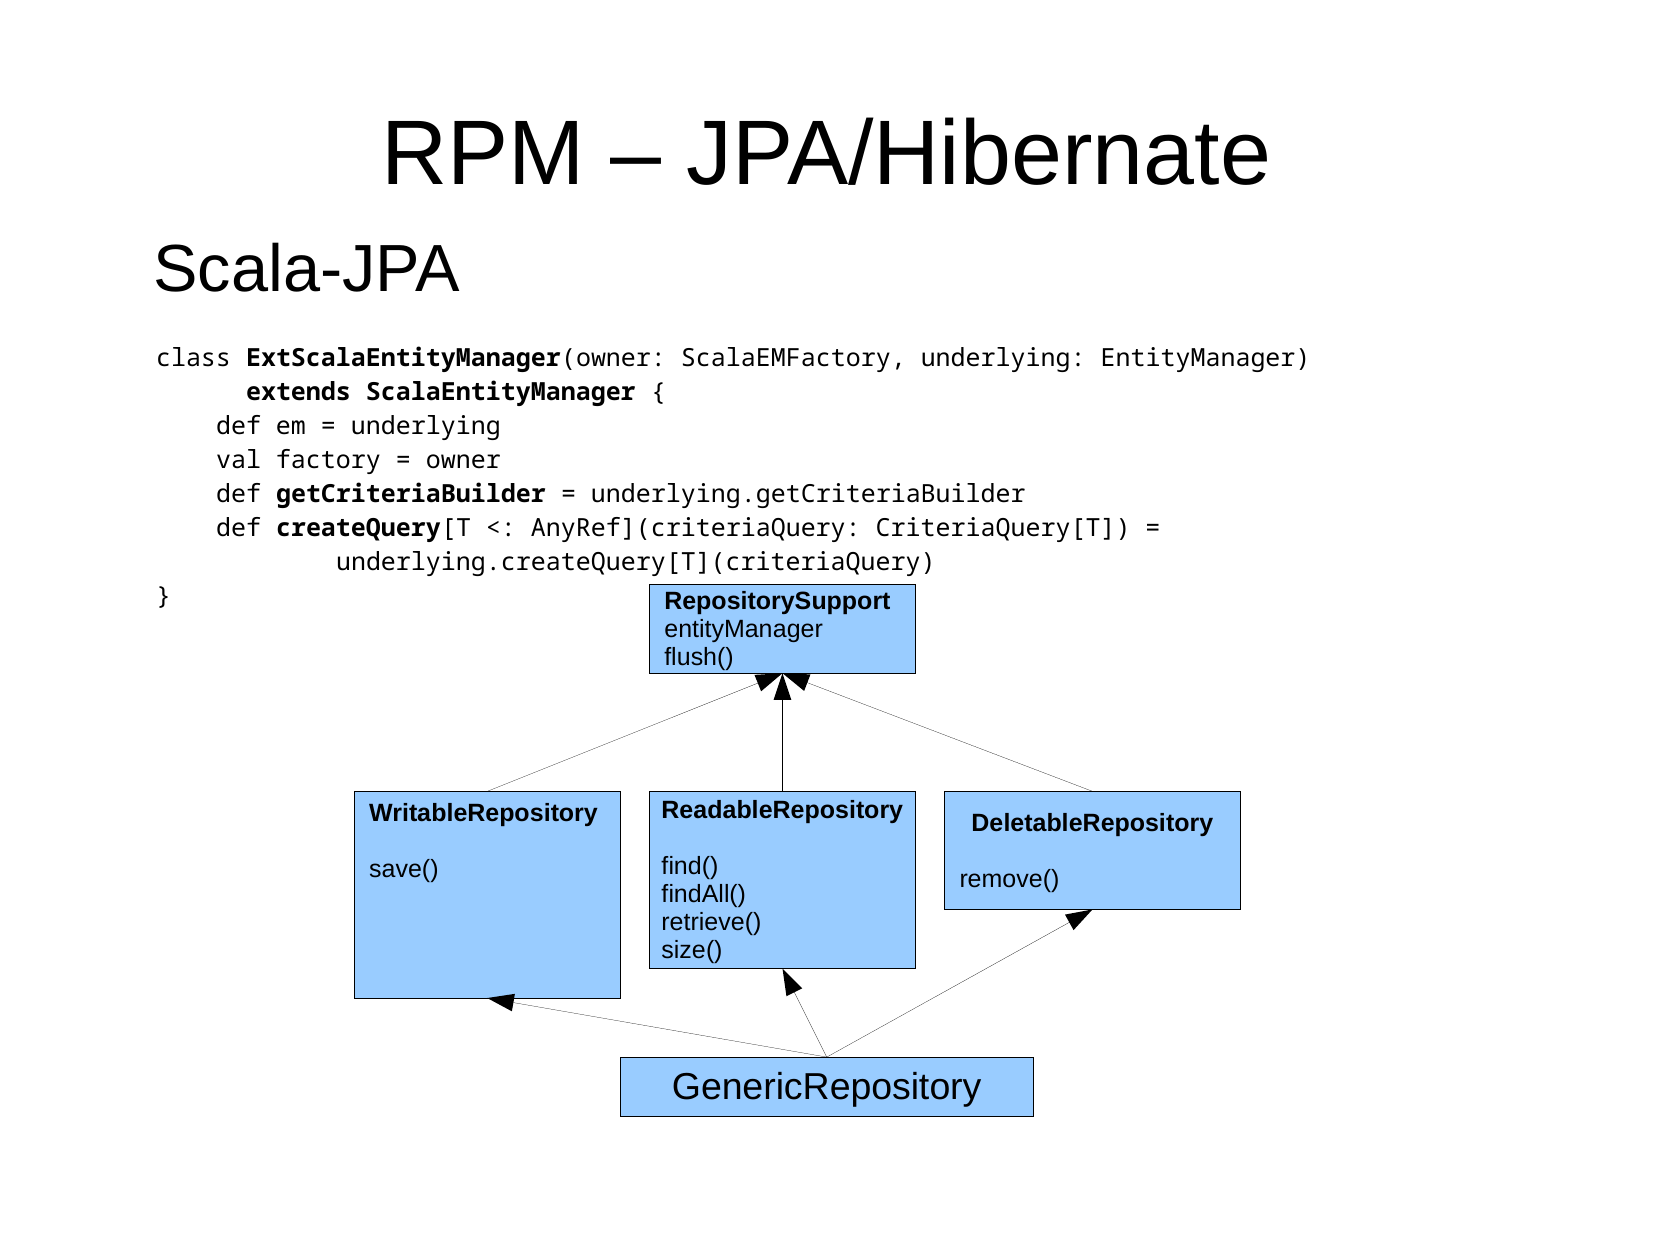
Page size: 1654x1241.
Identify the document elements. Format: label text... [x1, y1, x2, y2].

list Scala-JPA [82, 231, 1571, 325]
text_box GenericRepository [620, 1057, 1034, 1117]
text_box ReadableRepository find() findAll() retrieve() size() [649, 791, 916, 969]
text_box RepositorySupport entityManager flush() [649, 584, 916, 674]
text_box class ExtScalaEntityManager(owner: ScalaEMFactory, underlying: EntityManager) extends ScalaEntityManager { def em = underlying val factory = owner def getCriteriaBuilder = underlying.getCriteriaBuilder def createQuery[T <: AnyRef](criteriaQuery: CriteriaQuery[T]) = underlying.createQuery[T](criteriaQuery) } [141, 332, 1521, 582]
title RPM – JPA/Hibernate [82, 49, 1571, 231]
text_box WritableRepository save() [354, 791, 621, 999]
text_box DeletableRepository remove() [944, 791, 1241, 910]
